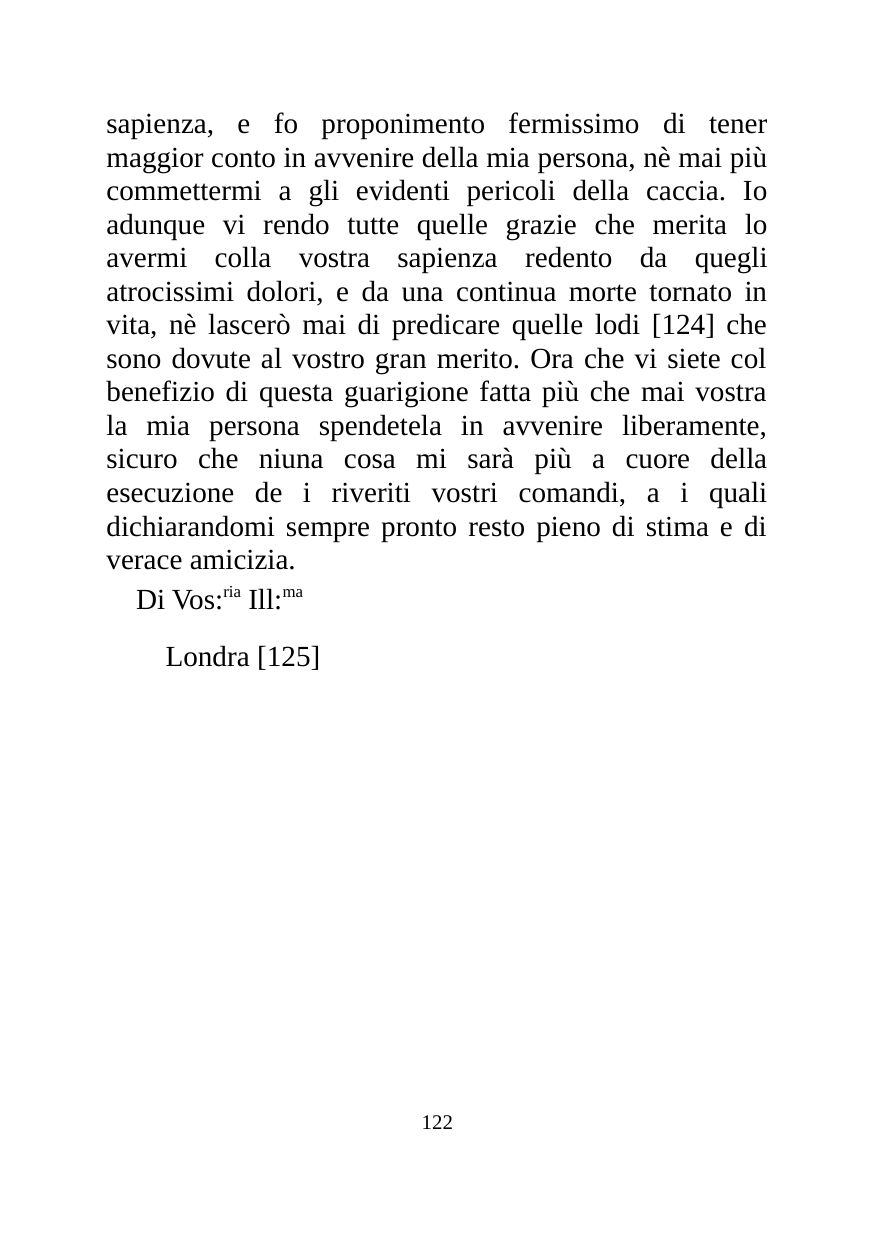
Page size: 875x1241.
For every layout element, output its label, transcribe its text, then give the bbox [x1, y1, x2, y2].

text sapienza, e fo proponimento fermissimo di tener maggior conto in avvenire della mia persona, nè mai più commettermi a gli evidenti pericoli della caccia. Io adunque vi rendo tutte quelle grazie che merita lo avermi colla vostra sapienza redento da quegli atrocissimi dolori, e da una continua morte tornato in vita, nè lascerò mai di predicare quelle lodi [124] che sono dovute al vostro gran merito. Ora che vi siete col benefizio di questa guarigione fatta più che mai vostra la mia persona spendetela in avvenire liberamente, sicuro che niuna cosa mi sarà più a cuore della esecuzione de i riveriti vostri comandi, a i quali dichiarandomi sempre pronto resto pieno di stima e di verace amicizia. [106, 106, 768, 576]
text Londra [125] [165, 639, 768, 672]
text Di Vos:ria Ill:ma [106, 582, 768, 615]
